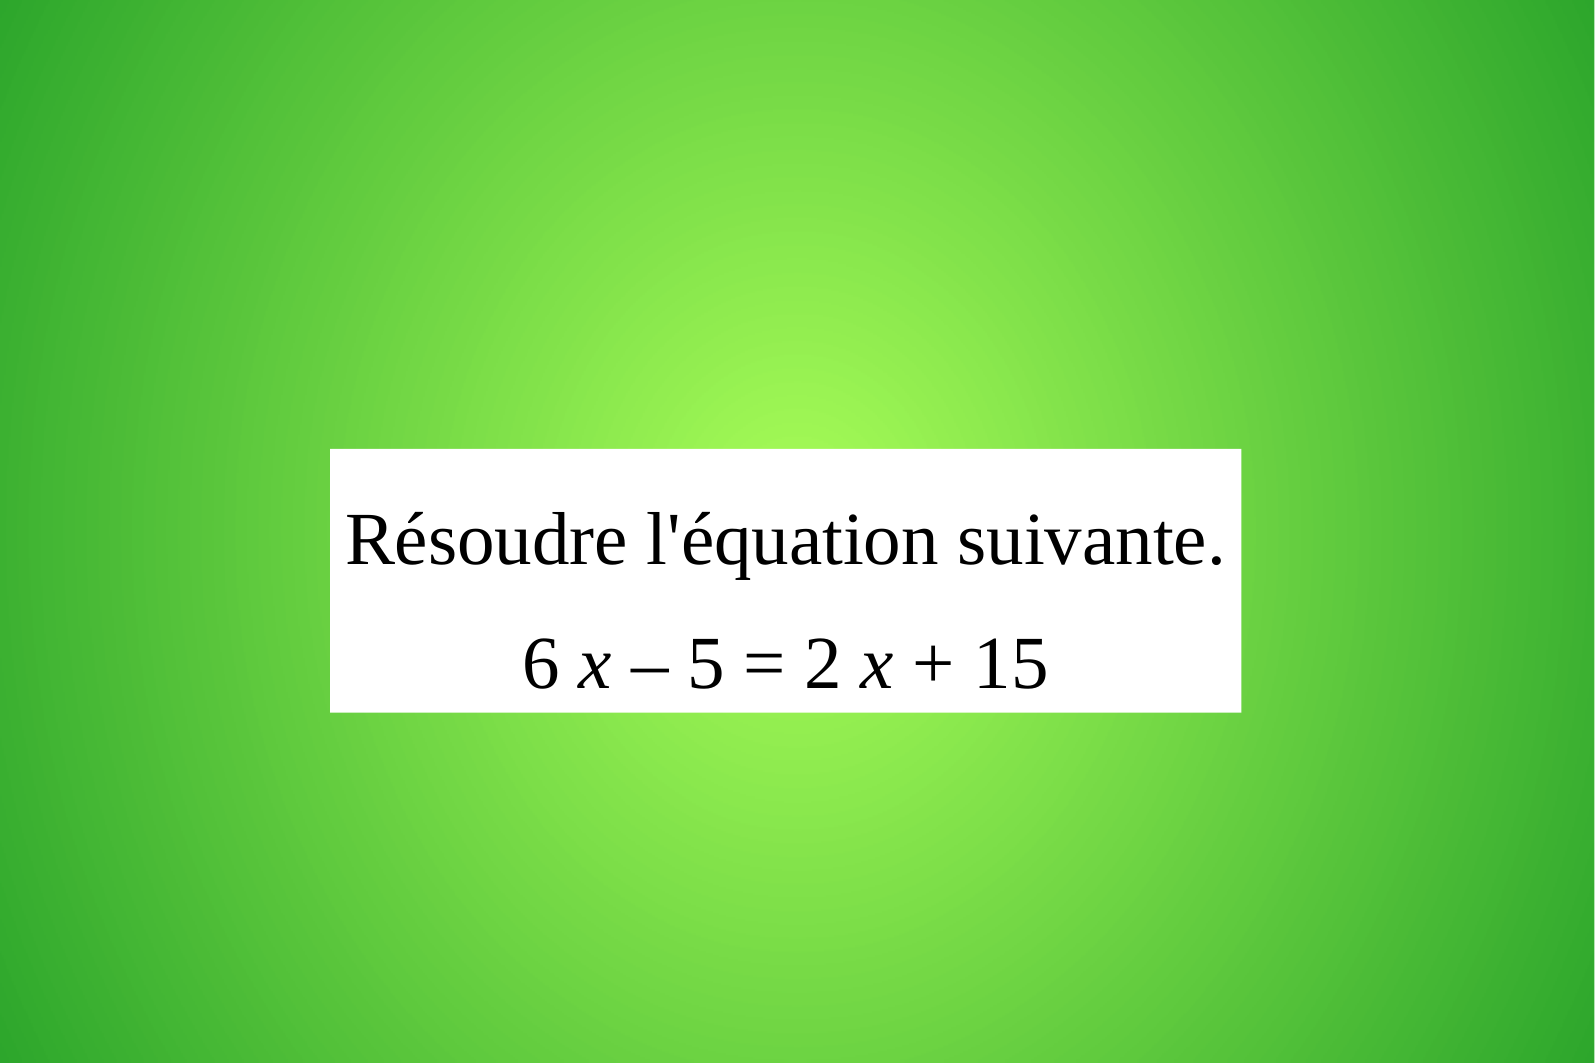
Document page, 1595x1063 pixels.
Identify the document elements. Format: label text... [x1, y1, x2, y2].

text_box Résoudre l'équation suivante. 6 x – 5 = 2 x + 15 [330, 448, 1242, 672]
picture [0, 0, 1595, 1063]
